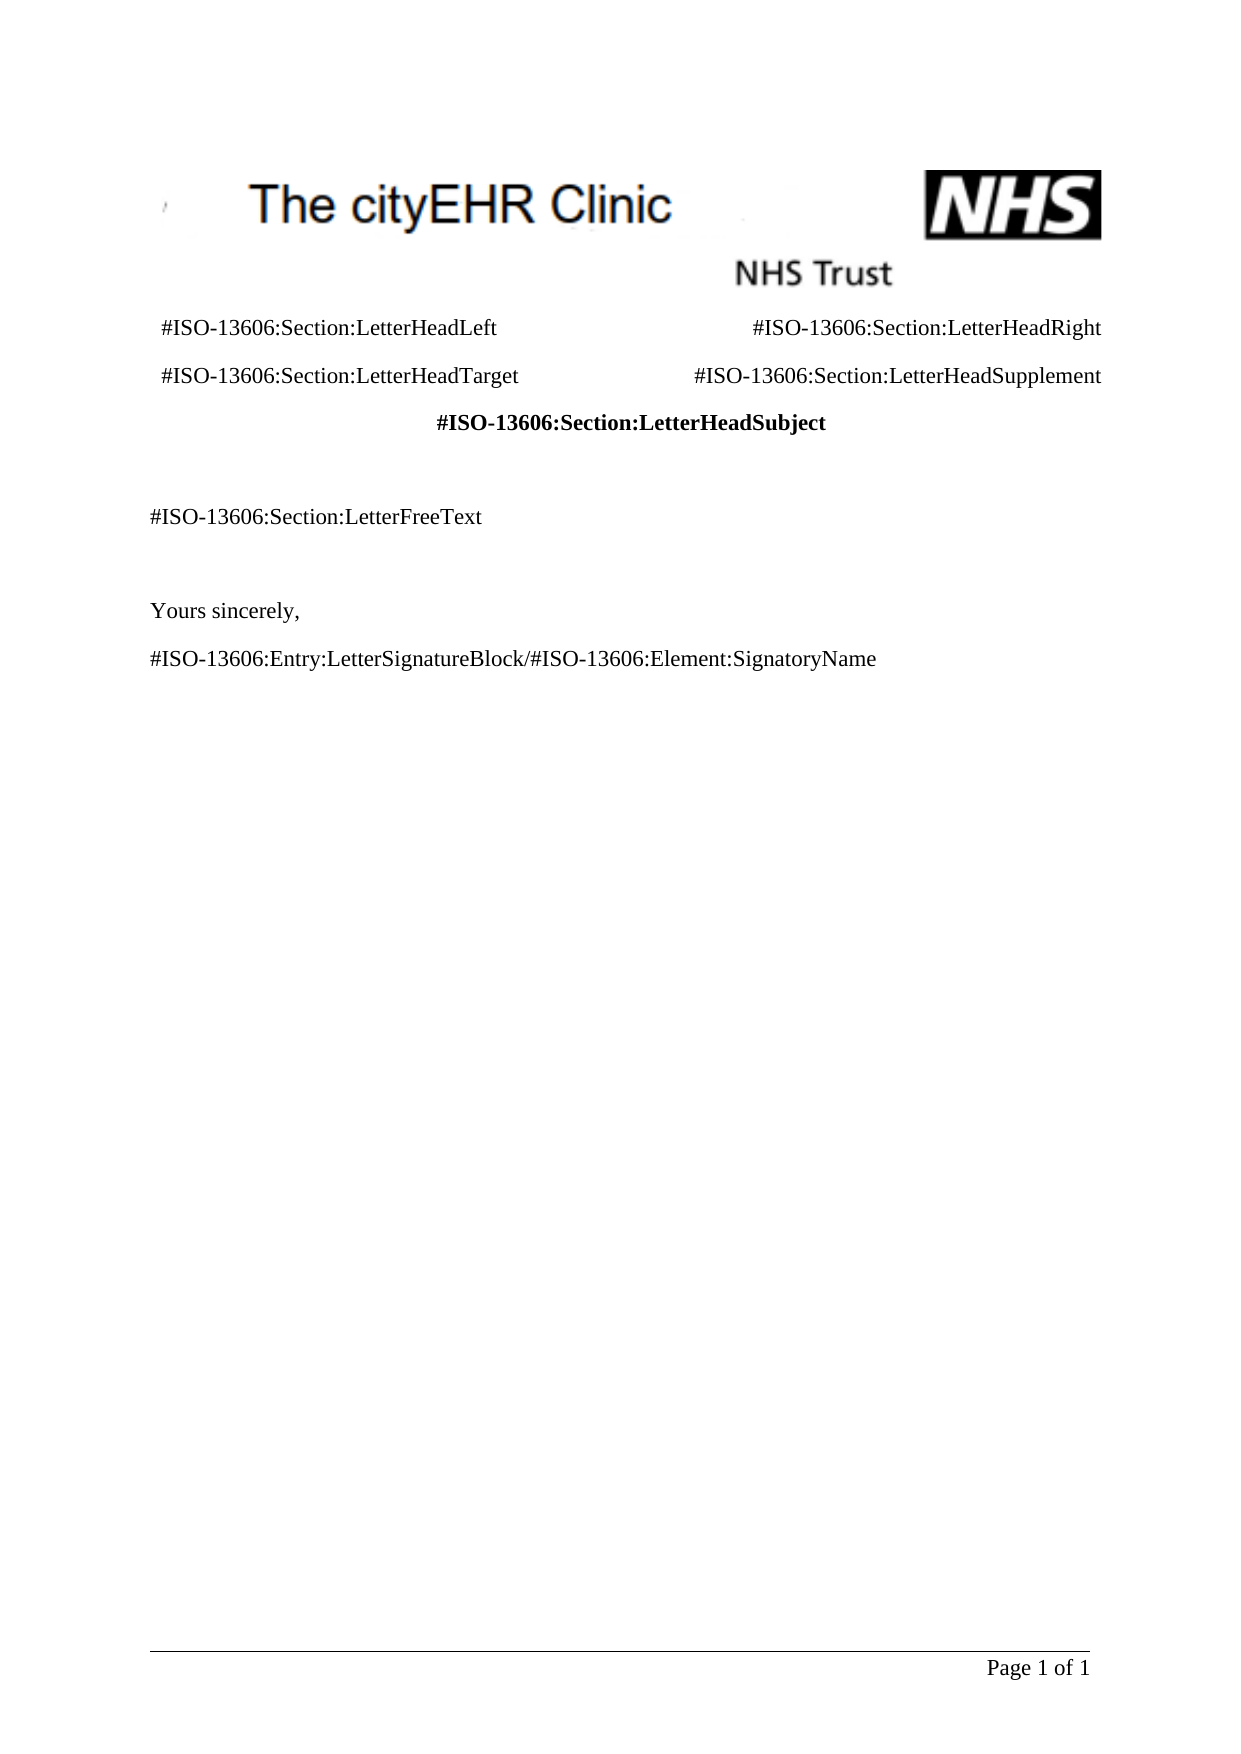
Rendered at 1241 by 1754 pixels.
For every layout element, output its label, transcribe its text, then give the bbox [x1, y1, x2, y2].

text #ISO-13606:Section:LetterFreeText [150, 503, 1090, 529]
table_cell #ISO-13606:Section:LetterHeadTarget [150, 341, 631, 388]
picture [161, 170, 1102, 294]
table_cell #ISO-13606:Section:LetterHeadSubject [150, 388, 1113, 435]
table_cell #ISO-13606:Section:LetterHeadLeft [150, 294, 631, 341]
table_cell #ISO-13606:Section:LetterHeadSupplement [631, 341, 1113, 388]
table_cell #ISO-13606:Section:LetterHeadRight [631, 294, 1113, 341]
text #ISO-13606:Entry:LetterSignatureBlock/#ISO-13606:Element:SignatoryName [150, 645, 1090, 671]
table_header [150, 150, 1113, 294]
text Yours sincerely, [150, 598, 1090, 624]
